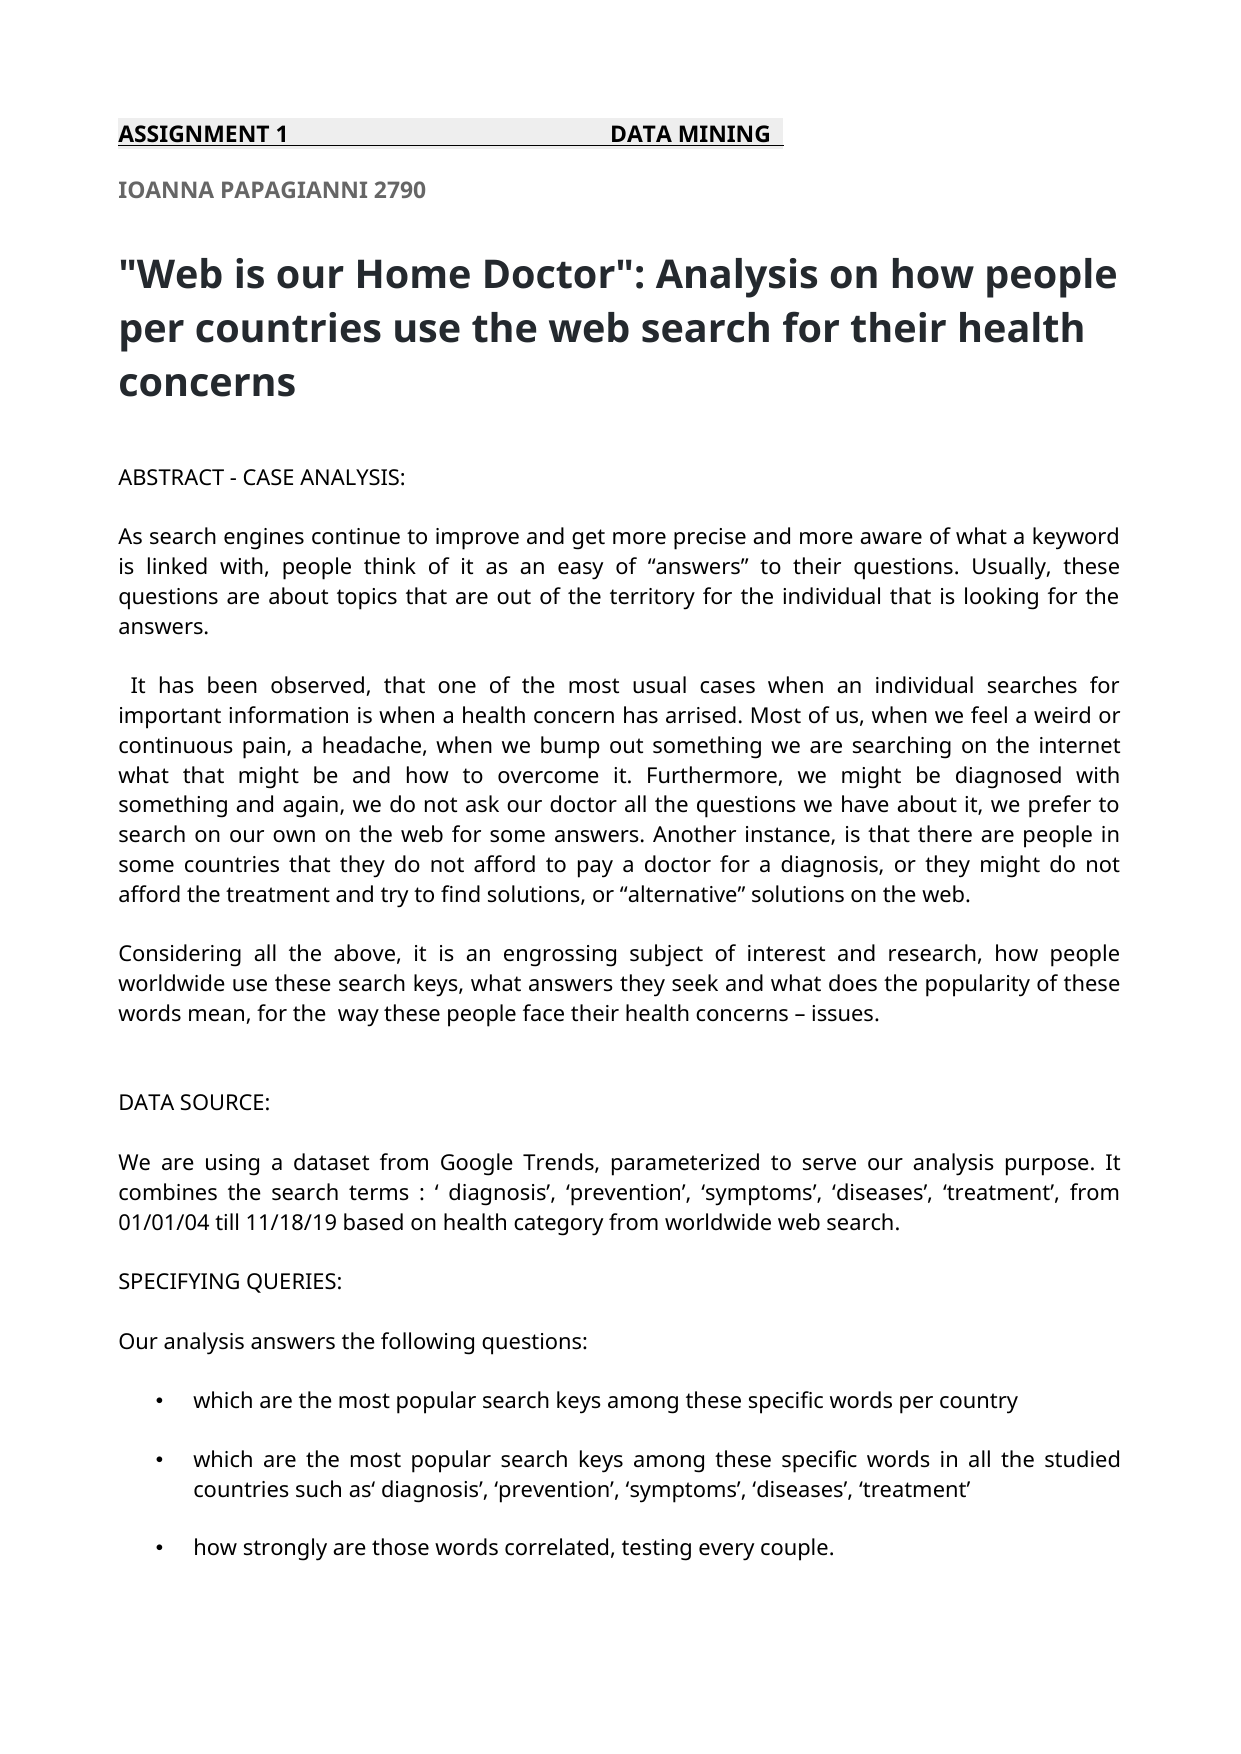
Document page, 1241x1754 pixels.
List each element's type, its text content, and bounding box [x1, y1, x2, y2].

text SPECIFYING QUERIES: [118, 1266, 1122, 1296]
text As search engines continue to improve and get more precise and more aware of what a keyword is linked with, people think of it as an easy of “answers” to their questions. Usually, these questions are about topics that are out of the territory for the individual that is looking for the answers. [118, 521, 1122, 640]
list which are the most popular search keys among these specific words in all the studied countries such as‘ diagnosis’, ‘prevention’, ‘symptoms’, ‘diseases’, ‘treatment’ [156, 1444, 1122, 1503]
text ABSTRACT - CASE ANALYSIS: [118, 462, 1122, 491]
list how strongly are those words correlated, testing every couple. [156, 1532, 1122, 1562]
text We are using a dataset from Google Trends, parameterized to serve our analysis purpose. It combines the search terms : ‘ diagnosis’, ‘prevention’, ‘symptoms’, ‘diseases’, ‘treatment’, from 01/01/04 till 11/18/19 based on health category from worldwide web search. [118, 1147, 1122, 1236]
list which are the most popular search keys among these specific words per country [156, 1385, 1122, 1415]
text It has been observed, that one of the most usual cases when an individual searches for important information is when a health concern has arrised. Most of us, when we feel a weird or continuous pain, a headache, when we bump out something we are searching on the internet what that might be and how to overcome it. Furthermore, we might be diagnosed with something and again, we do not ask our doctor all the questions we have about it, we prefer to search on our own on the web for some answers. Another instance, is that there are people in some countries that they do not afford to pay a doctor for a diagnosis, or they might do not afford the treatment and try to find solutions, or “alternative” solutions on the web. [118, 670, 1122, 908]
text IOANNA PAPAGIANNI 2790 [118, 167, 1122, 207]
text DATA SOURCE: [118, 1087, 1122, 1117]
text Considering all the above, it is an engrossing subject of interest and research, how people worldwide use these search keys, what answers they seek and what does the popularity of these words mean, for the way these people face their health concerns – issues. [118, 938, 1122, 1028]
text Our analysis answers the following questions: [118, 1326, 1122, 1355]
text "Web is our Home Doctor": Analysis on how people per countries use the web search for their health concerns [118, 246, 1122, 408]
